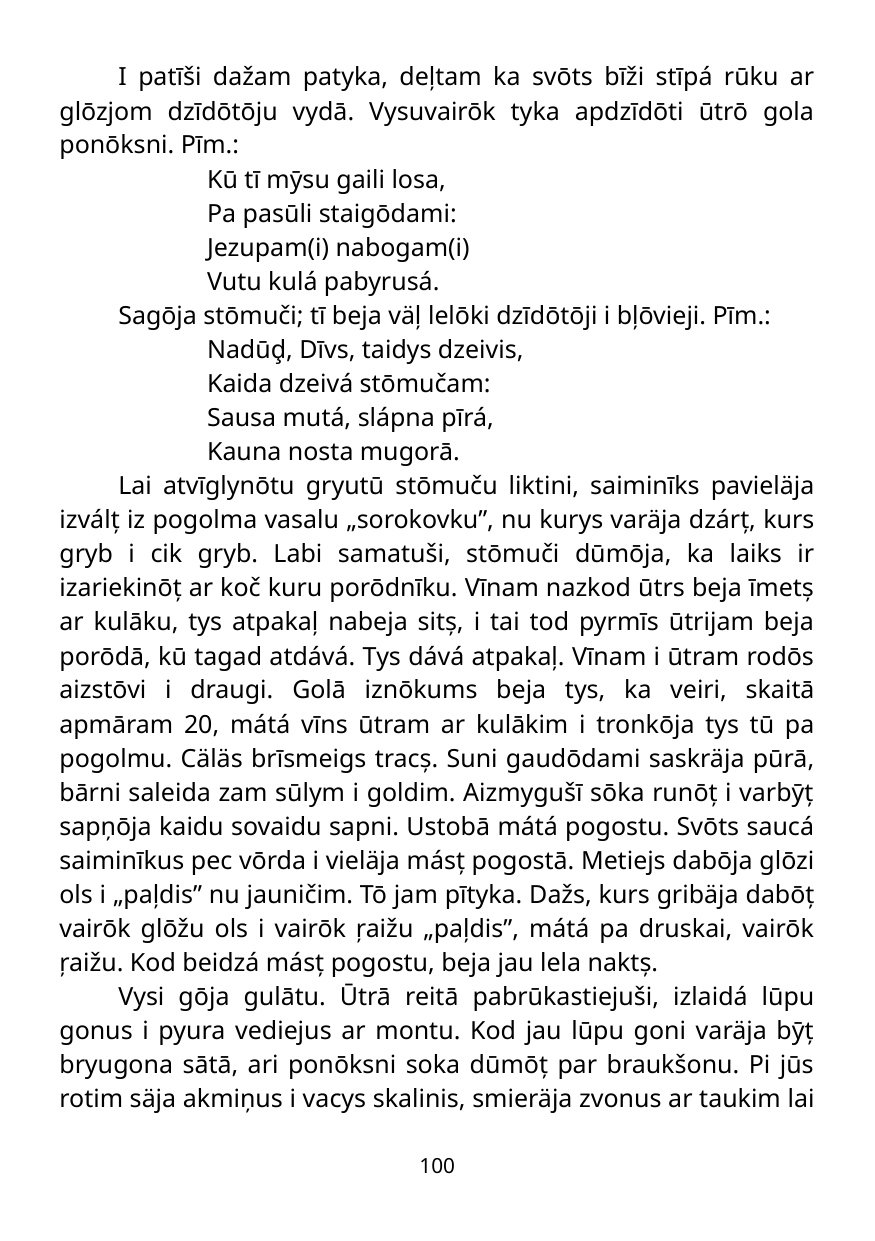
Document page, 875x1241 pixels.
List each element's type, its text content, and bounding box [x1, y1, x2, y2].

text Kaida dzeivá stōmučam: [59, 366, 815, 400]
text Jezupam(i) nabogam(i) [59, 229, 815, 263]
text Sausa mutá, slápna pīrá, [59, 400, 815, 434]
text Nadūḑ, Dīvs, taidys dzeivis, [59, 332, 815, 366]
text Vysi gōja gulātu. Ūtrā reitā pabrūkastiejuši, izlaidá lūpu gonus i pyura vediejus ar montu. Kod jau lūpu goni varäja bȳț bryugona sātā, ari ponōksni soka dūmōț par braukšonu. Pi jūs rotim säja akmiņus i vacys skalinis, smieräja zvonus ar taukim lai [59, 979, 815, 1115]
text Vutu kulá pabyrusá. [59, 263, 815, 297]
text Kū tī mȳsu gaili losa, [59, 161, 815, 195]
text Kauna nosta mugorā. [59, 434, 815, 468]
text I patīši dažam patyka, deļtam ka svōts bīži stīpá rūku ar glōzjom dzīdōtōju vydā. Vysuvairōk tyka apdzīdōti ūtrō gola ponōksni. Pīm.: [59, 59, 815, 161]
text Pa pasūli staigōdami: [59, 195, 815, 229]
text Sagōja stōmuči; tī beja väļ lelōki dzīdōtōji i bļōvieji. Pīm.: [59, 297, 815, 332]
text Lai atvīglynōtu gryutū stōmuču liktini, saiminīks pavieläja izválț iz pogolma vasalu „sorokovku”, nu kurys varäja dzárț, kurs gryb i cik gryb. Labi samatuši, stōmuči dūmōja, ka laiks ir izariekinōț ar koč kuru porōdnīku. Vīnam nazkod ūtrs beja īmetș ar kulāku, tys atpakaļ nabeja sitș, i tai tod pyrmīs ūtrijam beja porōdā, kū tagad atdává. Tys dává atpakaļ. Vīnam i ūtram rodōs aizstōvi i draugi. Golā iznōkums beja tys, ka veiri, skaitā apmāram 20, mátá vīns ūtram ar kulākim i tronkōja tys tū pa pogolmu. Cäläs brīsmeigs tracș. Suni gaudōdami saskräja pūrā, bārni saleida zam sūlym i goldim. Aizmygušī sōka runōț i varbȳț sapņōja kaidu sovaidu sapni. Ustobā mátá pogostu. Svōts saucá saiminīkus pec vōrda i vieläja másț pogostā. Metiejs dabōja glōzi ols i „paļdis” nu jauničim. Tō jam pītyka. Dažs, kurs gribäja dabōț vairōk glōžu ols i vairōk ŗaižu „paļdis”, mátá pa druskai, vairōk ŗaižu. Kod beidzá másț pogostu, beja jau lela naktș. [59, 468, 815, 979]
